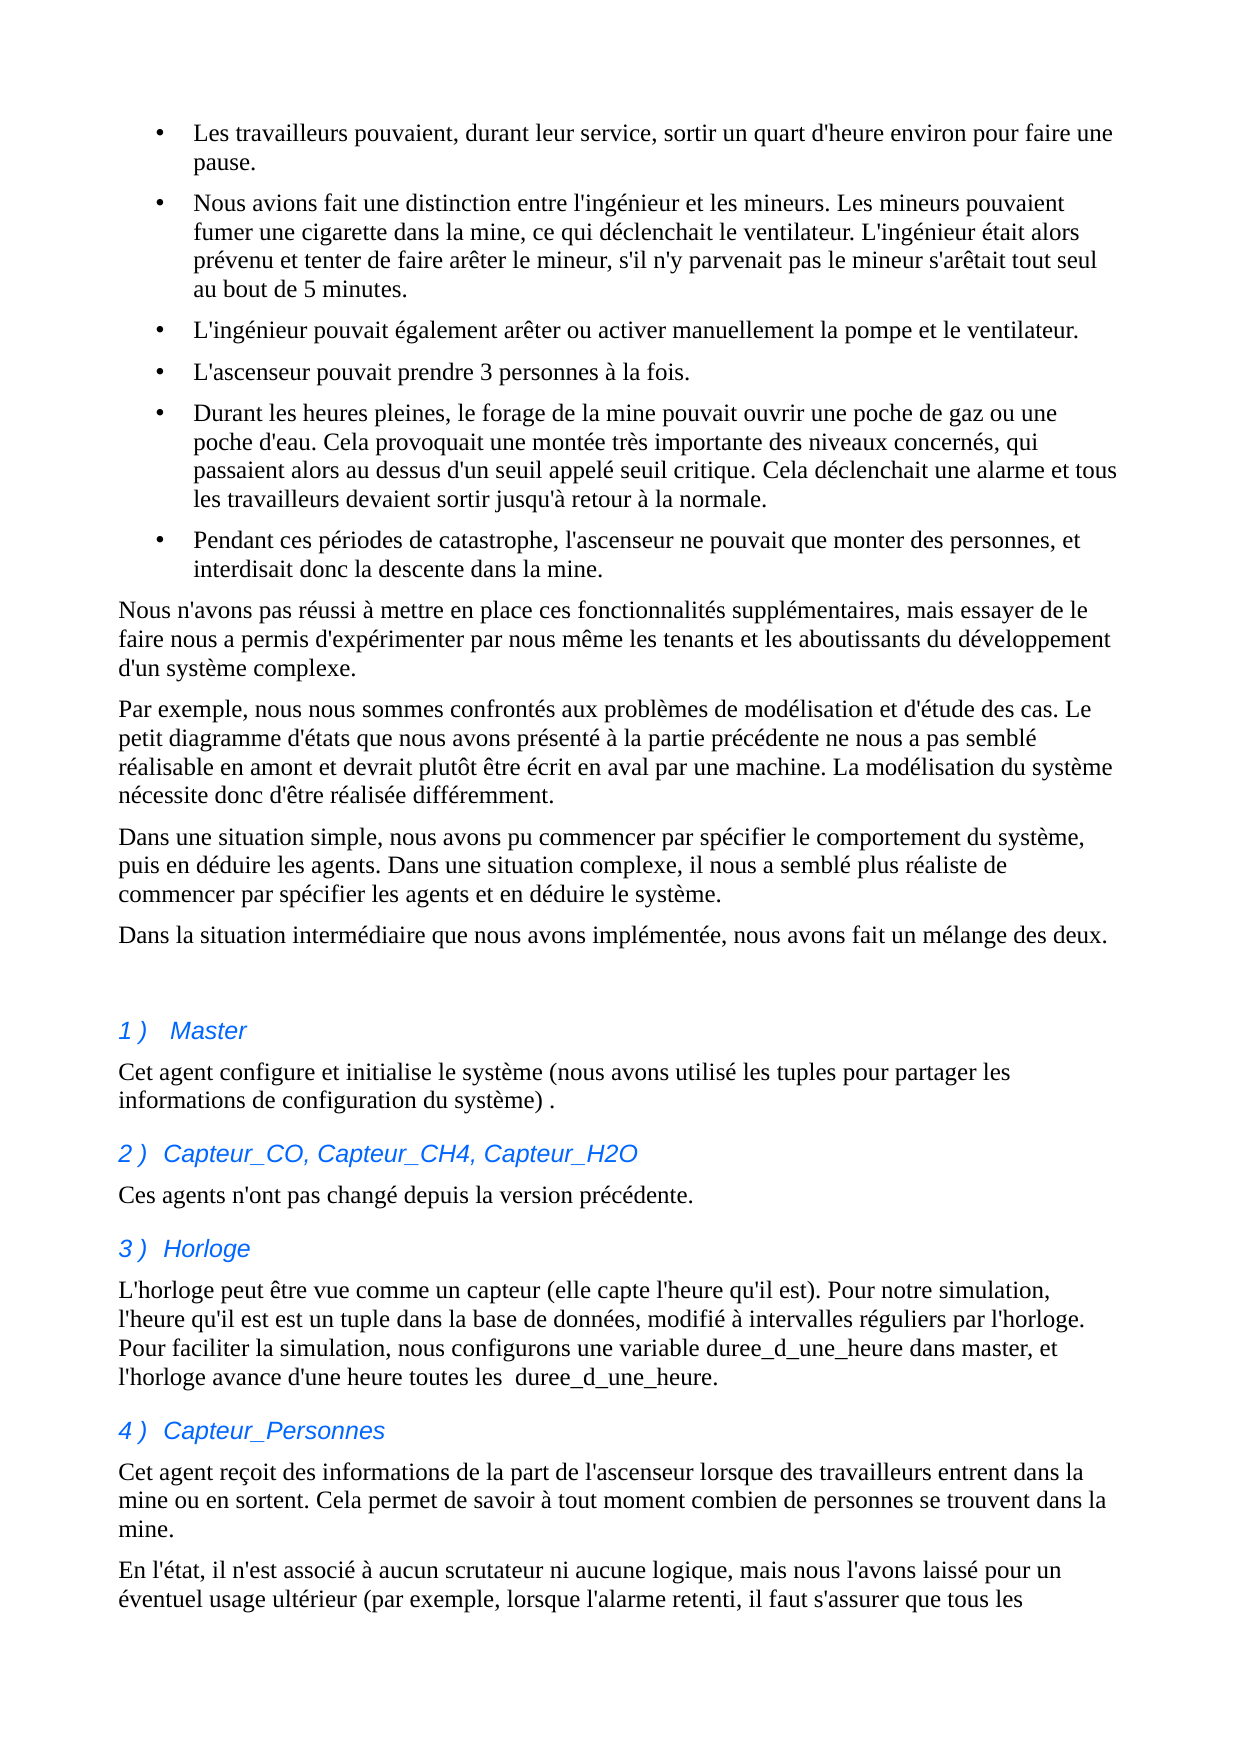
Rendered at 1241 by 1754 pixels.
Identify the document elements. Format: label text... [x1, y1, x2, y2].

text En l'état, il n'est associé à aucun scrutateur ni aucune logique, mais nous l'avons laissé pour un éventuel usage ultérieur (par exemple, lorsque l'alarme retenti, il faut s'assurer que tous les [118, 1556, 1122, 1613]
list Durant les heures pleines, le forage de la mine pouvait ouvrir une poche de gaz ou une poche d'eau. Cela provoquait une montée très importante des niveaux concernés, qui passaient alors au dessus d'un seuil appelé seuil critique. Cela déclenchait une alarme et tous les travailleurs devaient sortir jusqu'à retour à la normale. [156, 398, 1122, 513]
subtitle Capteur_Personnes [118, 1416, 1122, 1444]
subtitle Master [118, 1016, 1122, 1044]
list L'ingénieur pouvait également arêter ou activer manuellement la pompe et le ventilateur. [156, 316, 1122, 344]
text Dans la situation intermédiaire que nous avons implémentée, nous avons fait un mélange des deux. [118, 921, 1122, 949]
text Dans une situation simple, nous avons pu commencer par spécifier le comportement du système, puis en déduire les agents. Dans une situation complexe, il nous a semblé plus réaliste de commencer par spécifier les agents et en déduire le système. [118, 822, 1122, 908]
text Ces agents n'ont pas changé depuis la version précédente. [118, 1181, 1122, 1209]
text Cet agent reçoit des informations de la part de l'ascenseur lorsque des travailleurs entrent dans la mine ou en sortent. Cela permet de savoir à tout moment combien de personnes se trouvent dans la mine. [118, 1457, 1122, 1543]
text L'horloge peut être vue comme un capteur (elle capte l'heure qu'il est). Pour notre simulation, l'heure qu'il est est un tuple dans la base de données, modifié à intervalles réguliers par l'horloge. Pour faciliter la simulation, nous configurons une variable duree_d_une_heure dans master, et l'horloge avance d'une heure toutes les duree_d_une_heure. [118, 1276, 1122, 1391]
subtitle Horloge [118, 1234, 1122, 1263]
list Pendant ces périodes de catastrophe, l'ascenseur ne pouvait que monter des personnes, et interdisait donc la descente dans la mine. [156, 526, 1122, 583]
list L'ascenseur pouvait prendre 3 personnes à la fois. [156, 357, 1122, 386]
list Les travailleurs pouvaient, durant leur service, sortir un quart d'heure environ pour faire une pause. [156, 118, 1122, 176]
text Nous n'avons pas réussi à mettre en place ces fonctionnalités supplémentaires, mais essayer de le faire nous a permis d'expérimenter par nous même les tenants et les aboutissants du développement d'un système complexe. [118, 596, 1122, 682]
text Cet agent configure et initialise le système (nous avons utilisé les tuples pour partager les informations de configuration du système) . [118, 1057, 1122, 1114]
subtitle Capteur_CO, Capteur_CH4, Capteur_H2O [118, 1139, 1122, 1168]
text Par exemple, nous nous sommes confrontés aux problèmes de modélisation et d'étude des cas. Le petit diagramme d'états que nous avons présenté à la partie précédente ne nous a pas semblé réalisable en amont et devrait plutôt être écrit en aval par une machine. La modélisation du système nécessite donc d'être réalisée différemment. [118, 694, 1122, 809]
list Nous avions fait une distinction entre l'ingénieur et les mineurs. Les mineurs pouvaient fumer une cigarette dans la mine, ce qui déclenchait le ventilateur. L'ingénieur était alors prévenu et tenter de faire arêter le mineur, s'il n'y parvenait pas le mineur s'arêtait tout seul au bout de 5 minutes. [156, 188, 1122, 303]
